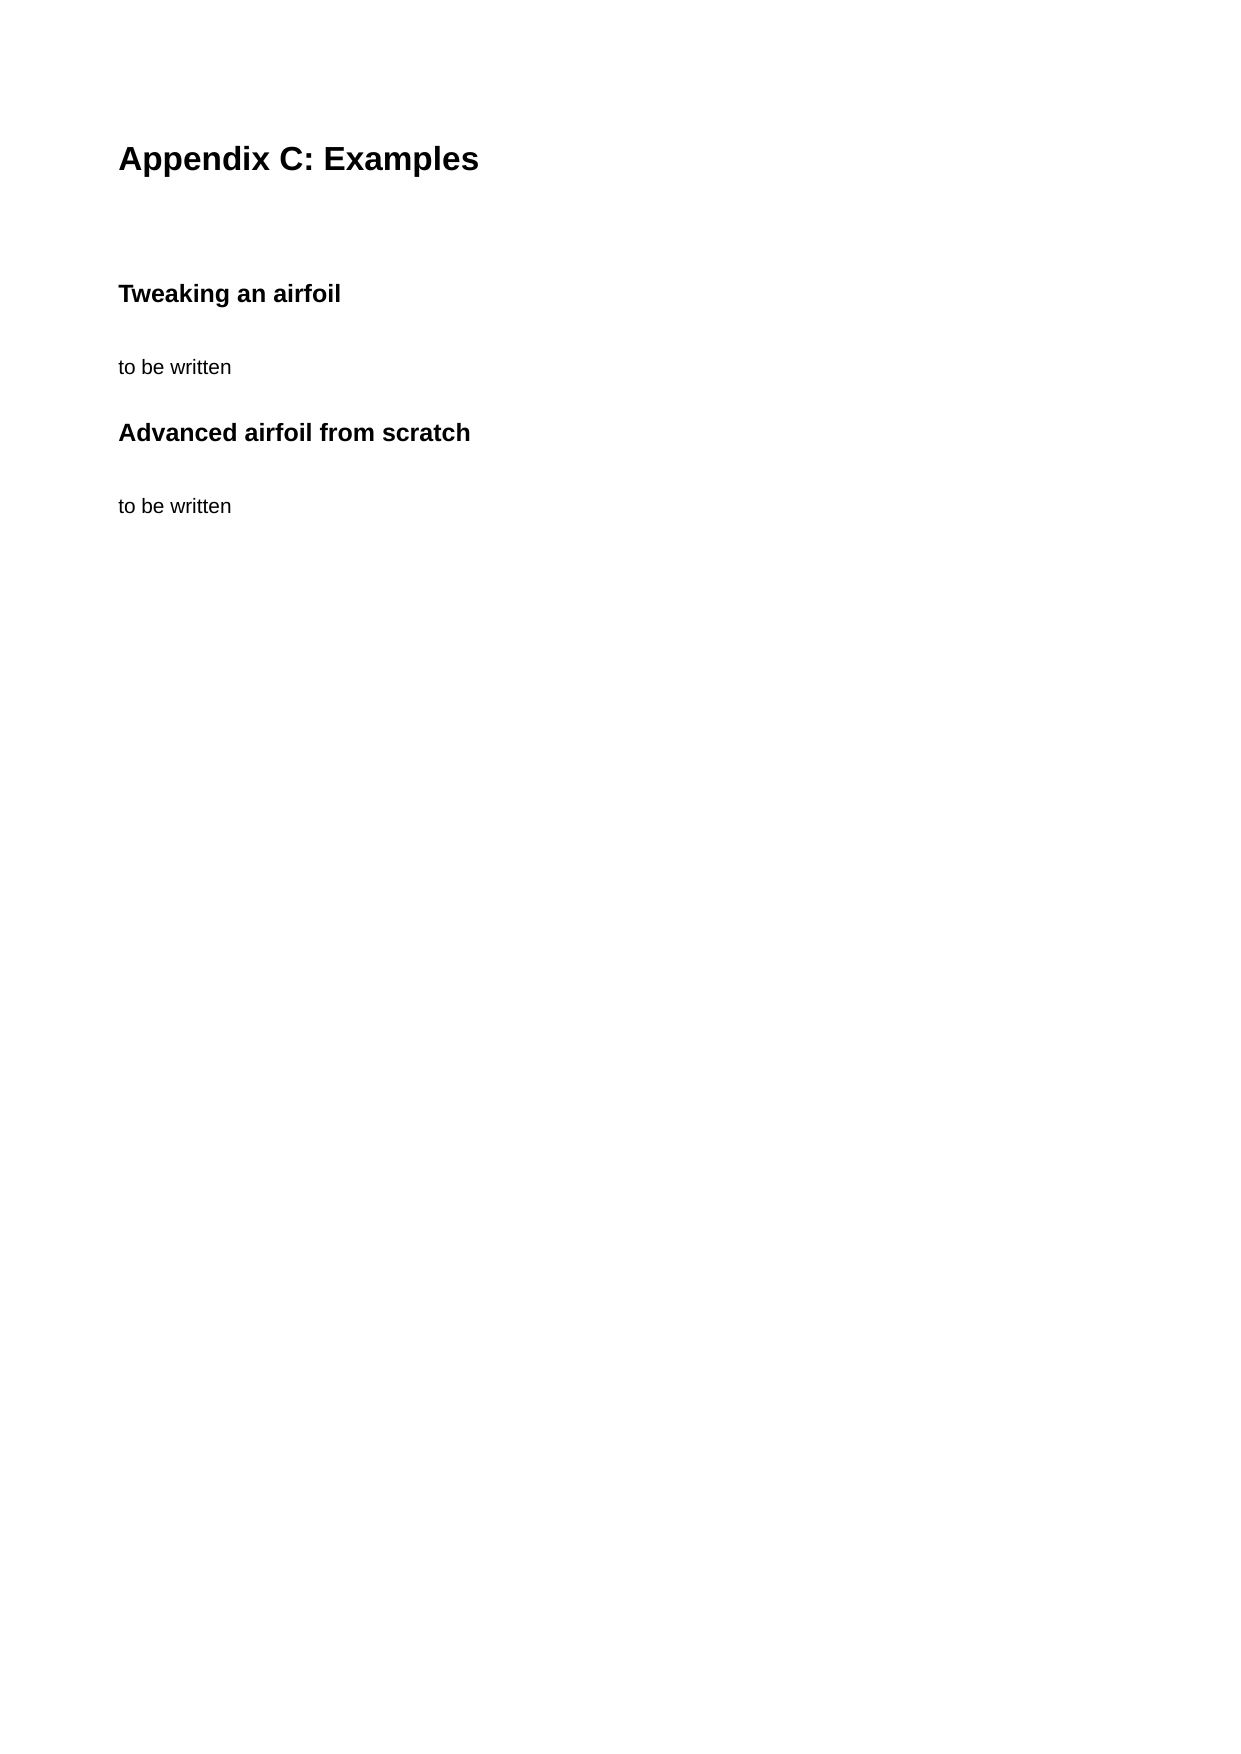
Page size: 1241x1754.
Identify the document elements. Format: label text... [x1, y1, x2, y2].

subtitle Appendix C: Examples [118, 139, 1122, 177]
text to be written [118, 355, 1122, 379]
subtitle Tweaking an airfoil [118, 279, 1122, 307]
subtitle Advanced airfoil from scratch [118, 417, 1122, 446]
text to be written [118, 494, 1122, 518]
